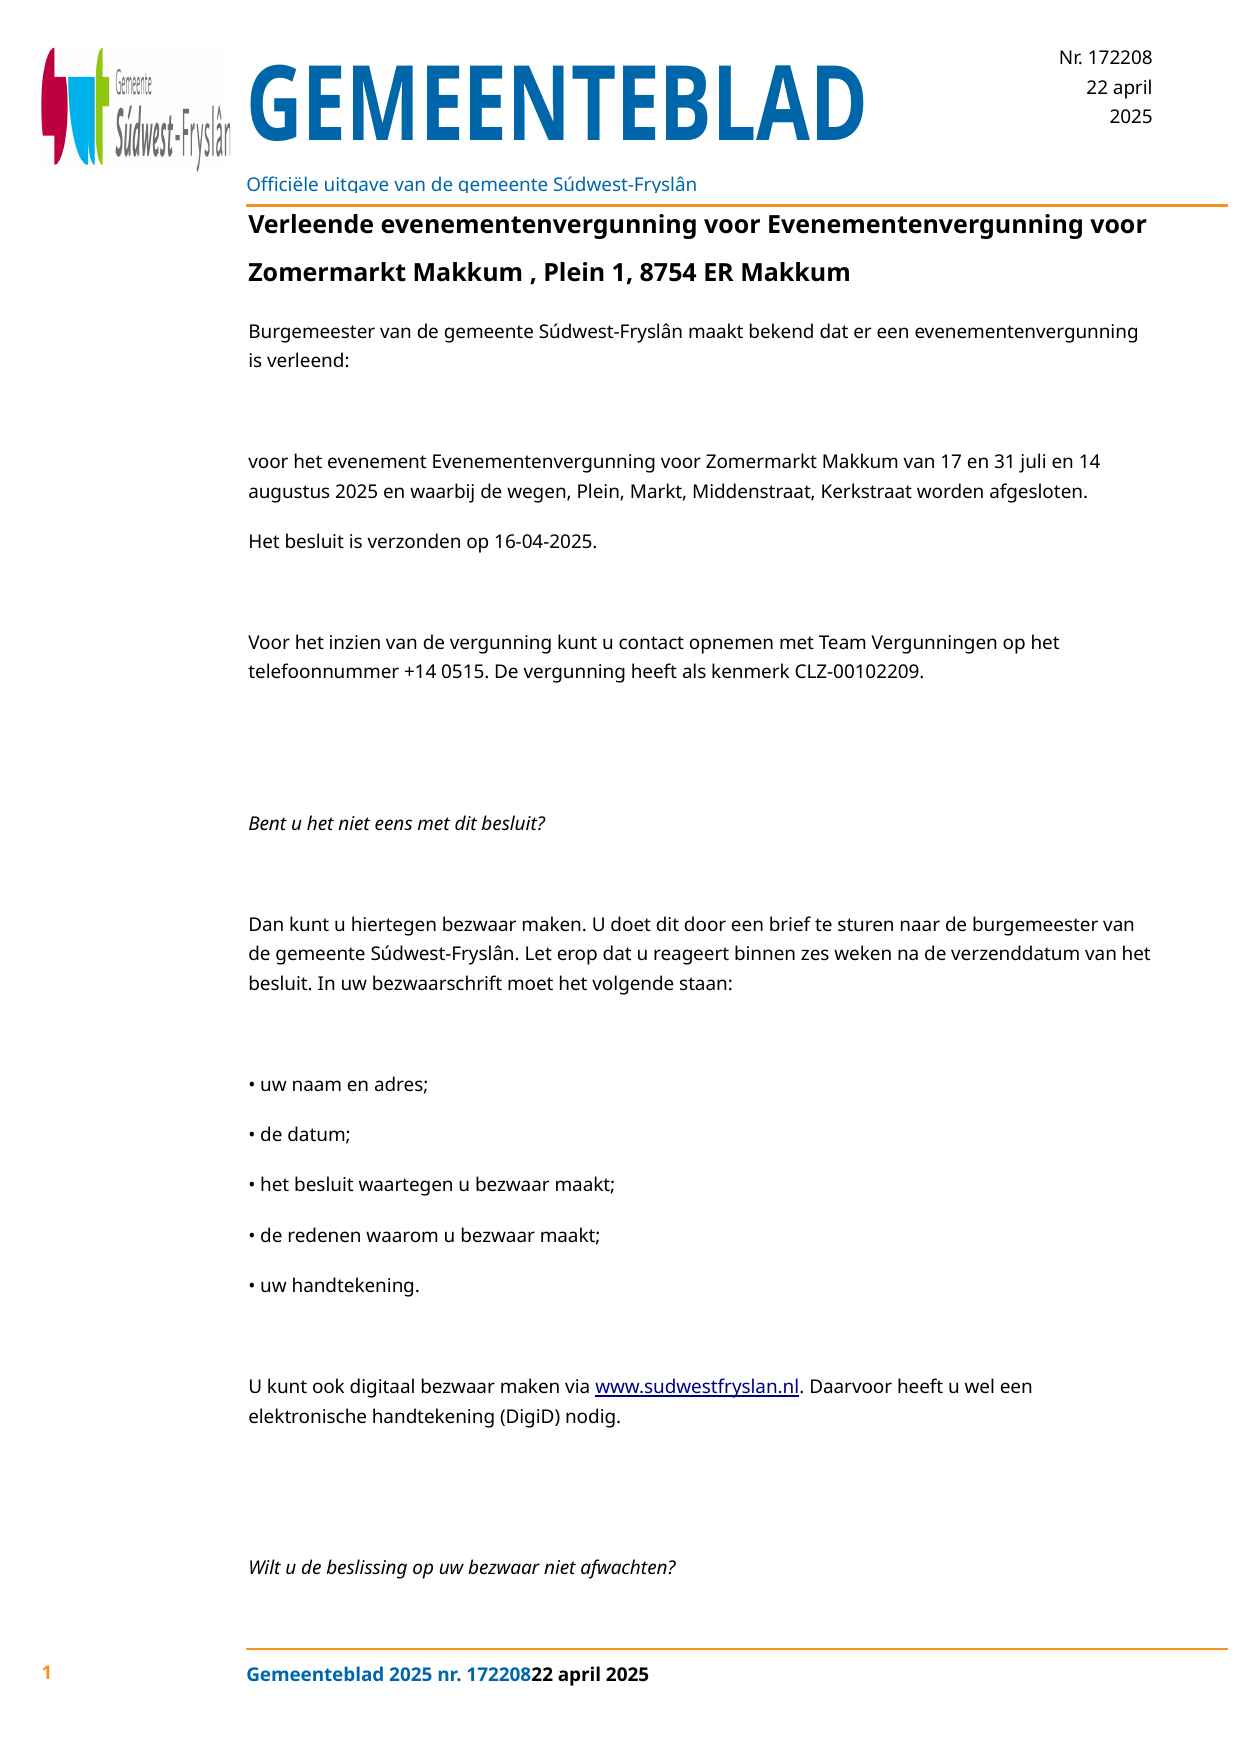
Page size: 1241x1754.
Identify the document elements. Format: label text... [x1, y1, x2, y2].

text voor het evenement Evenementenvergunning voor Zomermarkt Makkum van 17 en 31 juli en 14 augustus 2025 en waarbij de wegen, Plein, Markt, Middenstraat, Kerkstraat worden afgesloten. [248, 448, 1152, 504]
text • uw handtekening. [248, 1272, 1152, 1298]
text • de redenen waarom u bezwaar maakt; [248, 1222, 1152, 1248]
picture [41, 47, 231, 172]
text • het besluit waartegen u bezwaar maakt; [248, 1172, 1152, 1197]
text Voor het inzien van de vergunning kunt u contact opnemen met Team Vergunningen op het telefoonnummer +14 0515. De vergunning heeft als kenmerk CLZ-00102209. [248, 629, 1152, 684]
text Wilt u de beslissing op uw bezwaar niet afwachten? [248, 1554, 1152, 1580]
text Bent u het niet eens met dit besluit? [248, 810, 1152, 836]
text Burgemeester van de gemeente Súdwest-Fryslân maakt bekend dat er een evenementenvergunning is verleend: [248, 318, 1152, 373]
text U kunt ook digitaal bezwaar maken via www.sudwestfryslan.nl. Daarvoor heeft u wel een elektronische handtekening (DigiD) nodig. [248, 1373, 1152, 1429]
text Verleende evenementenvergunning voor Evenementenvergunning voor Zomermarkt Makkum , Plein 1, 8754 ER Makkum [248, 207, 1152, 288]
text • uw naam en adres; [248, 1071, 1152, 1097]
text • de datum; [248, 1121, 1152, 1147]
text Het besluit is verzonden op 16-04-2025. [248, 528, 1152, 554]
text Dan kunt u hiertegen bezwaar maken. U doet dit door een brief te sturen naar de burgemeester van de gemeente Súdwest-Fryslân. Let erop dat u reageert binnen zes weken na de verzenddatum van het besluit. In uw bezwaarschrift moet het volgende staan: [248, 911, 1152, 996]
